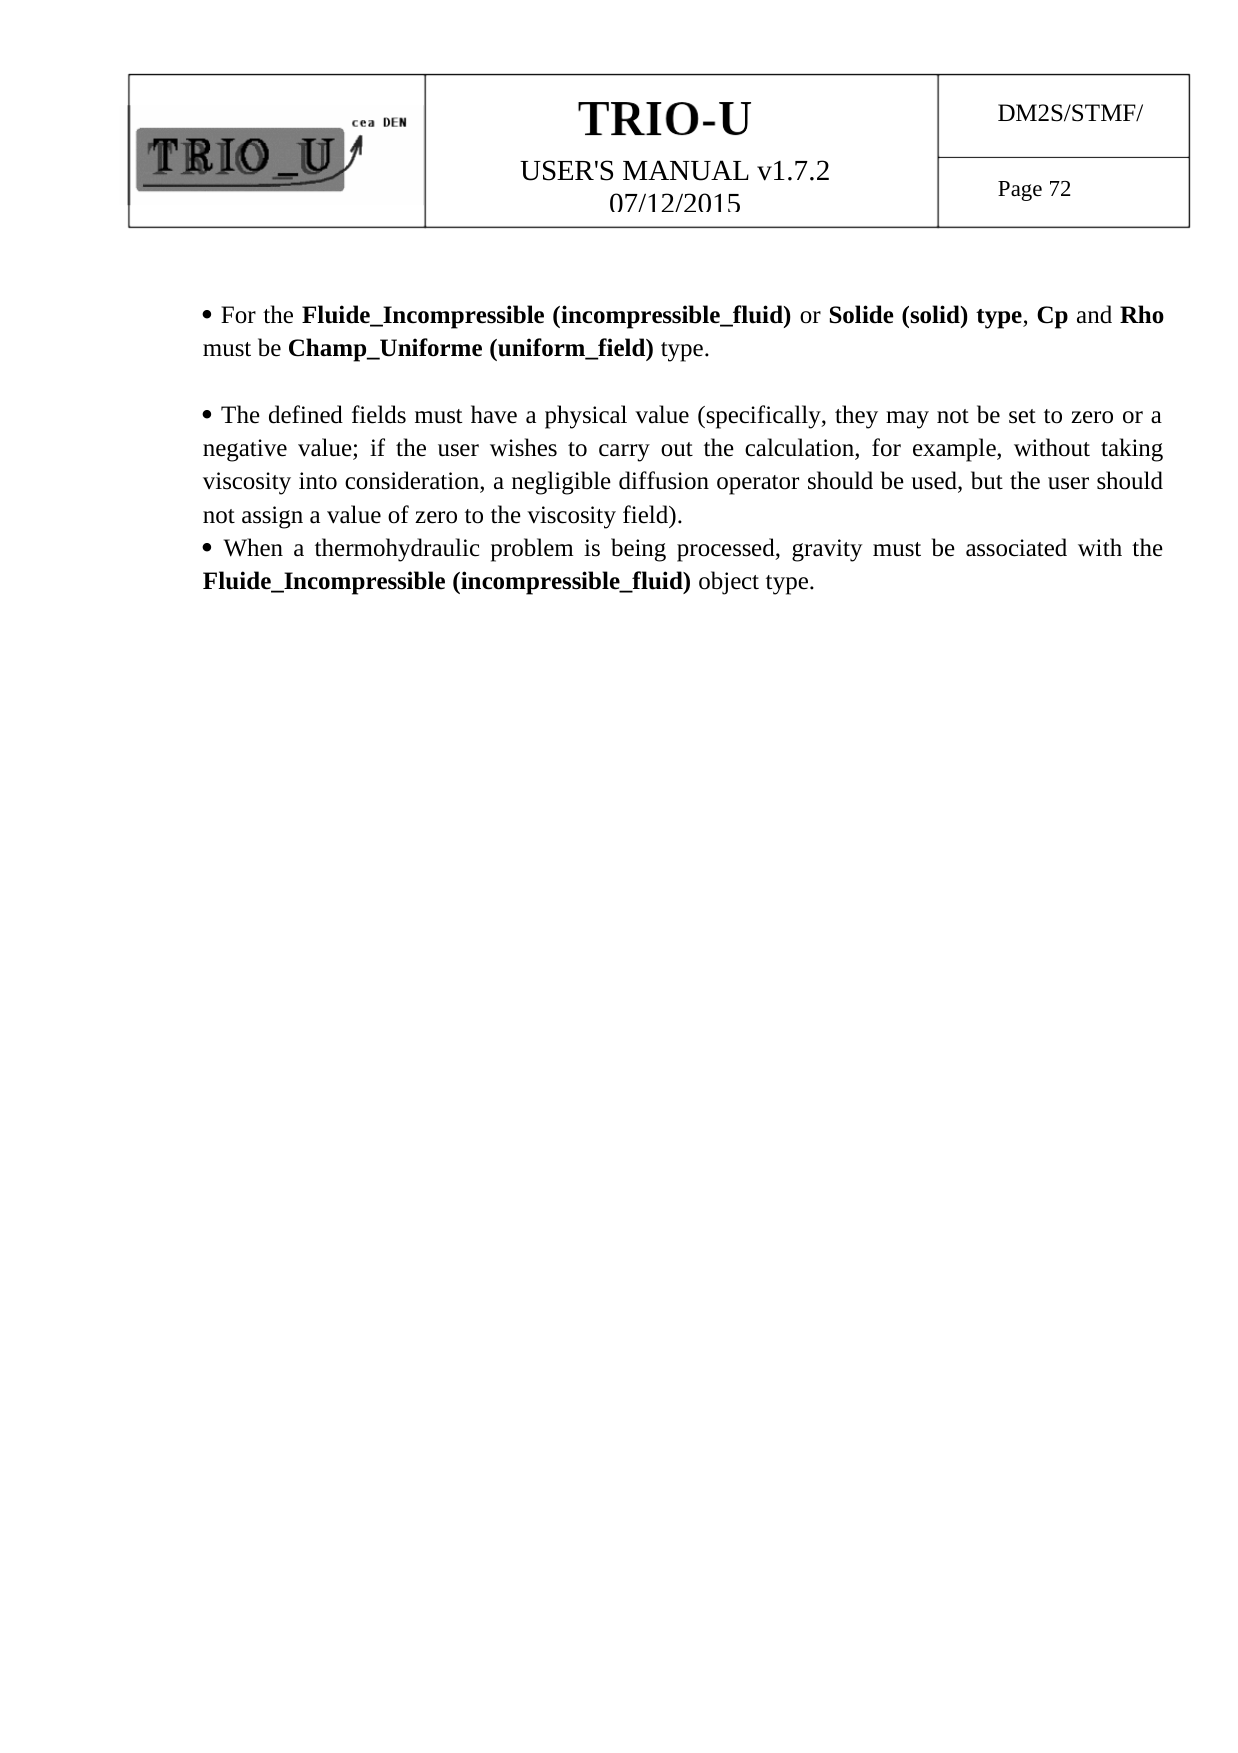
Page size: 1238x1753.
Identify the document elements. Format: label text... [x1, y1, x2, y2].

text  The defined fields must have a physical value (specifically, they may not be set to zero or a negative value; if the user wishes to carry out the calculation, for example, without taking viscosity into consideration, a negligible diffusion operator should be used, but the user should not assign a value of zero to the viscosity field). [203, 395, 1164, 529]
text  For the Fluide_Incompressible (incompressible_fluid) or Solide (solid) type, Cp and Rho must be Champ_Uniforme (uniform_field) type. [203, 295, 1164, 362]
text  When a thermohydraulic problem is being processed, gravity must be associated with the Fluide_Incompressible (incompressible_fluid) object type. [203, 529, 1164, 595]
